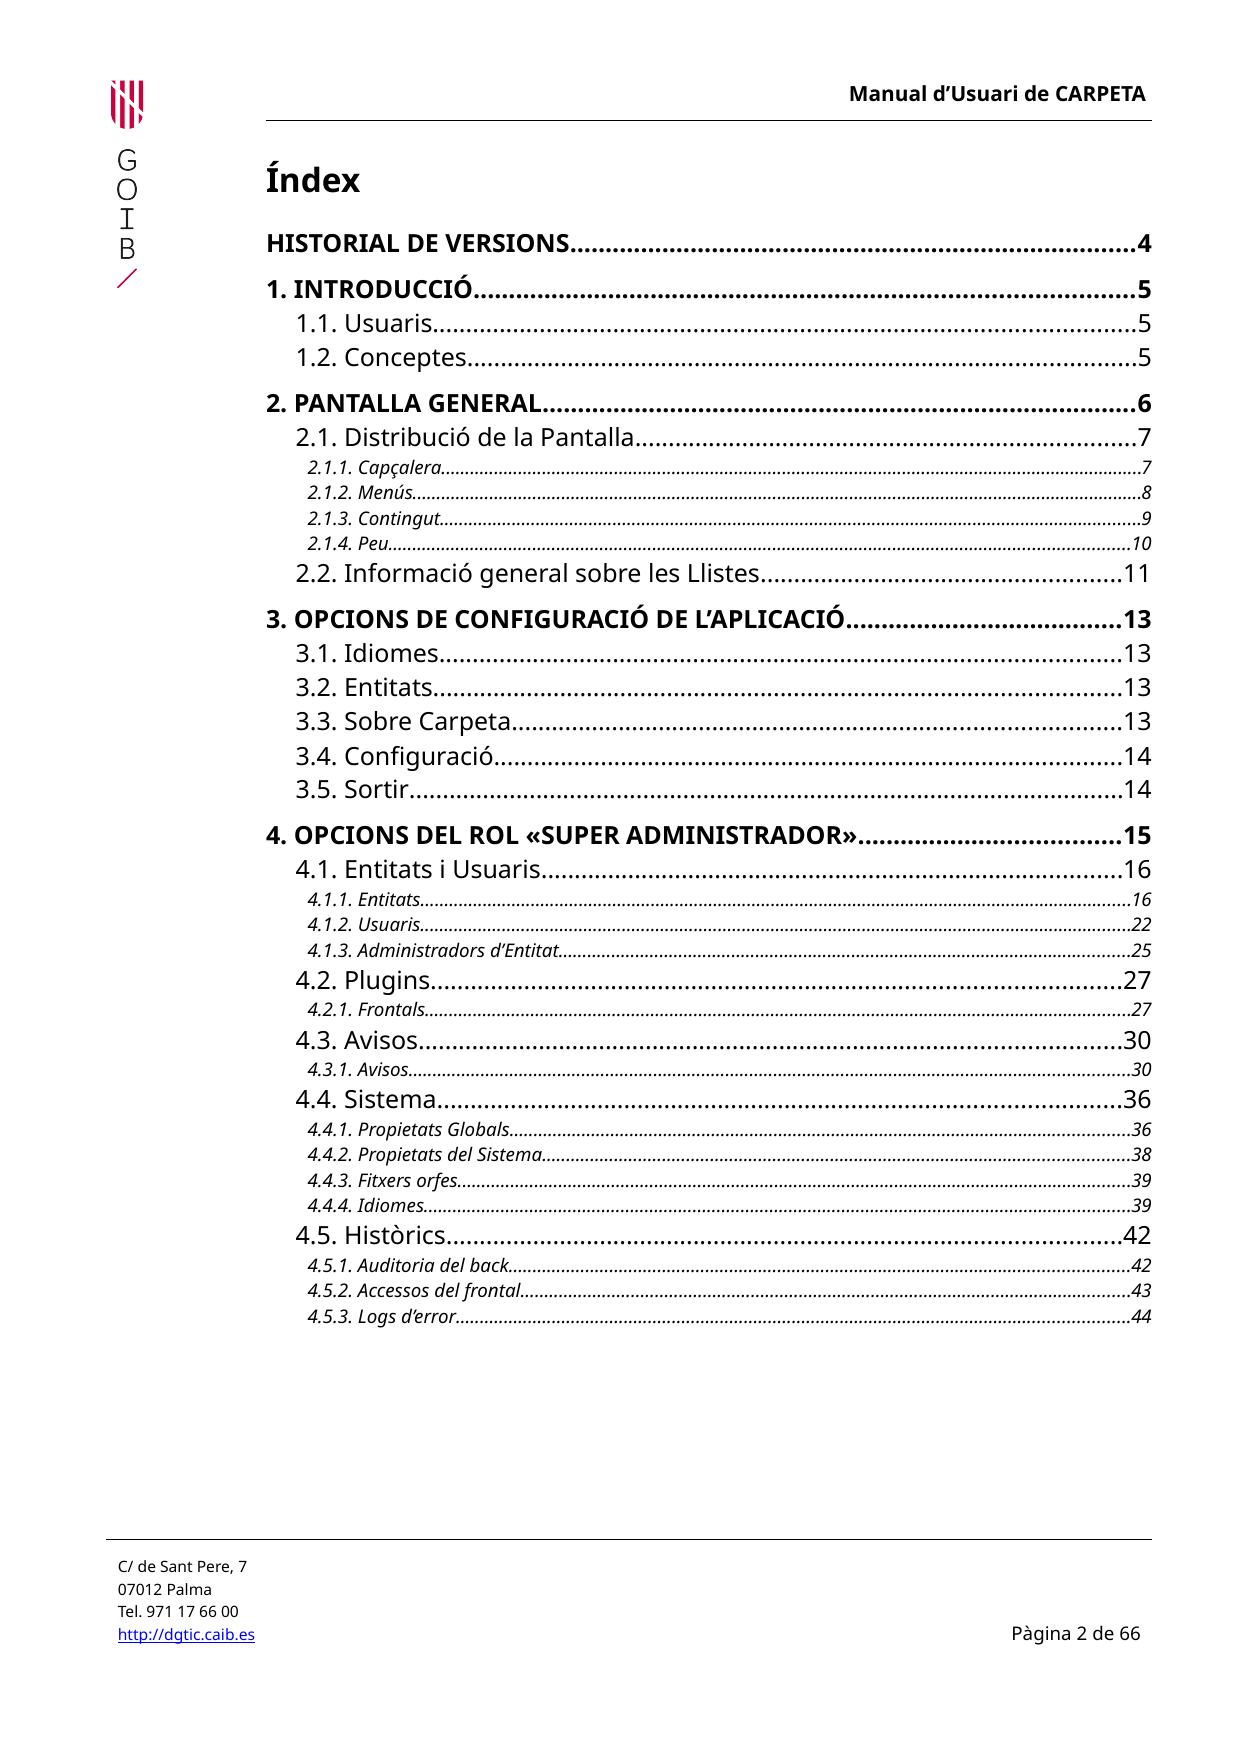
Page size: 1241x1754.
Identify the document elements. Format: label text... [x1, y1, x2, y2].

text 2.1.4. Peu 10 [307, 531, 1152, 556]
picture [82, 57, 172, 319]
text 4.1.1. Entitats 16 [307, 886, 1152, 912]
text 2.1. Distribució de la Pantalla 7 [295, 420, 1152, 454]
text 1.2. Conceptes 5 [295, 340, 1152, 374]
text 4.4.4. Idiomes 39 [307, 1192, 1152, 1218]
text 3. Opcions de Configuració de l’Aplicació 13 [266, 602, 1152, 636]
text 4.1.2. Usuaris 22 [307, 912, 1152, 937]
text 3.5. Sortir 14 [295, 772, 1152, 806]
text 2. Pantalla General 6 [266, 386, 1152, 420]
text 2.1.2. Menús 8 [307, 479, 1152, 505]
text 4.5. Històrics 42 [295, 1218, 1152, 1252]
text 4.2.1. Frontals 27 [307, 997, 1152, 1022]
text 4.4.1. Propietats Globals 36 [307, 1116, 1152, 1141]
text 2.2. Informació general sobre les Llistes 11 [295, 556, 1152, 590]
text 3.2. Entitats 13 [295, 670, 1152, 704]
text 4.4.2. Propietats del Sistema 38 [307, 1141, 1152, 1167]
text Historial de versions 4 [266, 226, 1152, 260]
text 3.1. Idiomes 13 [295, 636, 1152, 670]
text 4.3.1. Avisos 30 [307, 1056, 1152, 1082]
text 2.1.1. Capçalera 7 [307, 454, 1152, 479]
text 4. Opcions del ROL «Super Administrador» 15 [266, 818, 1152, 852]
text 4.1.3. Administradors d’Entitat 25 [307, 937, 1152, 963]
subtitle Índex [266, 156, 1152, 202]
text 4.1. Entitats i Usuaris 16 [295, 852, 1152, 886]
text 4.5.2. Accessos del frontal 43 [307, 1278, 1152, 1303]
text 1.1. Usuaris 5 [295, 306, 1152, 340]
text 4.3. Avisos 30 [295, 1022, 1152, 1056]
text 4.5.1. Auditoria del back 42 [307, 1252, 1152, 1278]
text 3.3. Sobre Carpeta 13 [295, 704, 1152, 738]
text 3.4. Configuració 14 [295, 738, 1152, 772]
text 4.4.3. Fitxers orfes 39 [307, 1167, 1152, 1192]
text 4.4. Sistema 36 [295, 1082, 1152, 1116]
text 4.2. Plugins 27 [295, 963, 1152, 997]
text 2.1.3. Contingut 9 [307, 505, 1152, 531]
text 1. Introducció 5 [266, 272, 1152, 306]
text 4.5.3. Logs d’error 44 [307, 1303, 1152, 1329]
